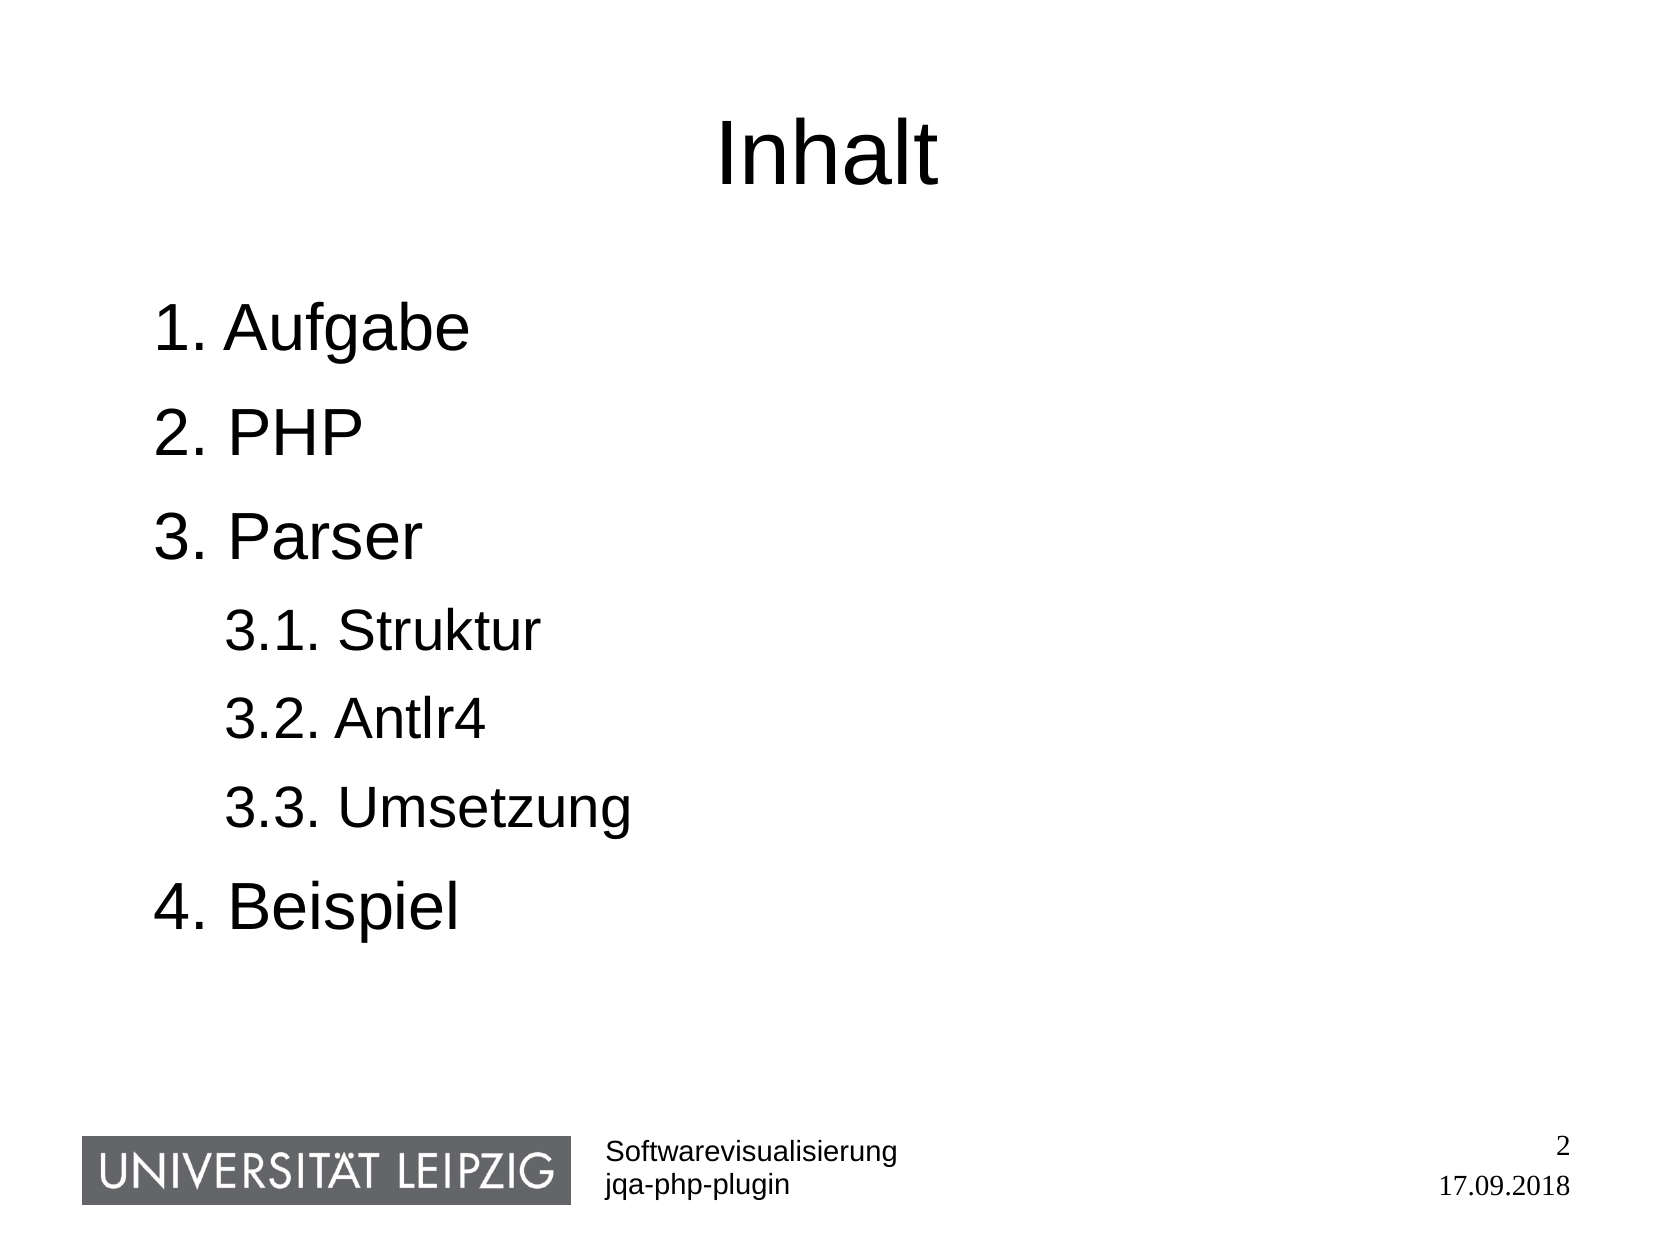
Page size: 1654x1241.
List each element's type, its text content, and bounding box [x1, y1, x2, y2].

list 1. Aufgabe 2. PHP 3. Parser 3.1. Struktur 3.2. Antlr4 3.3. Umsetzung 4. Beispiel [82, 290, 1571, 1010]
title Inhalt [82, 49, 1571, 257]
picture [82, 1136, 571, 1205]
